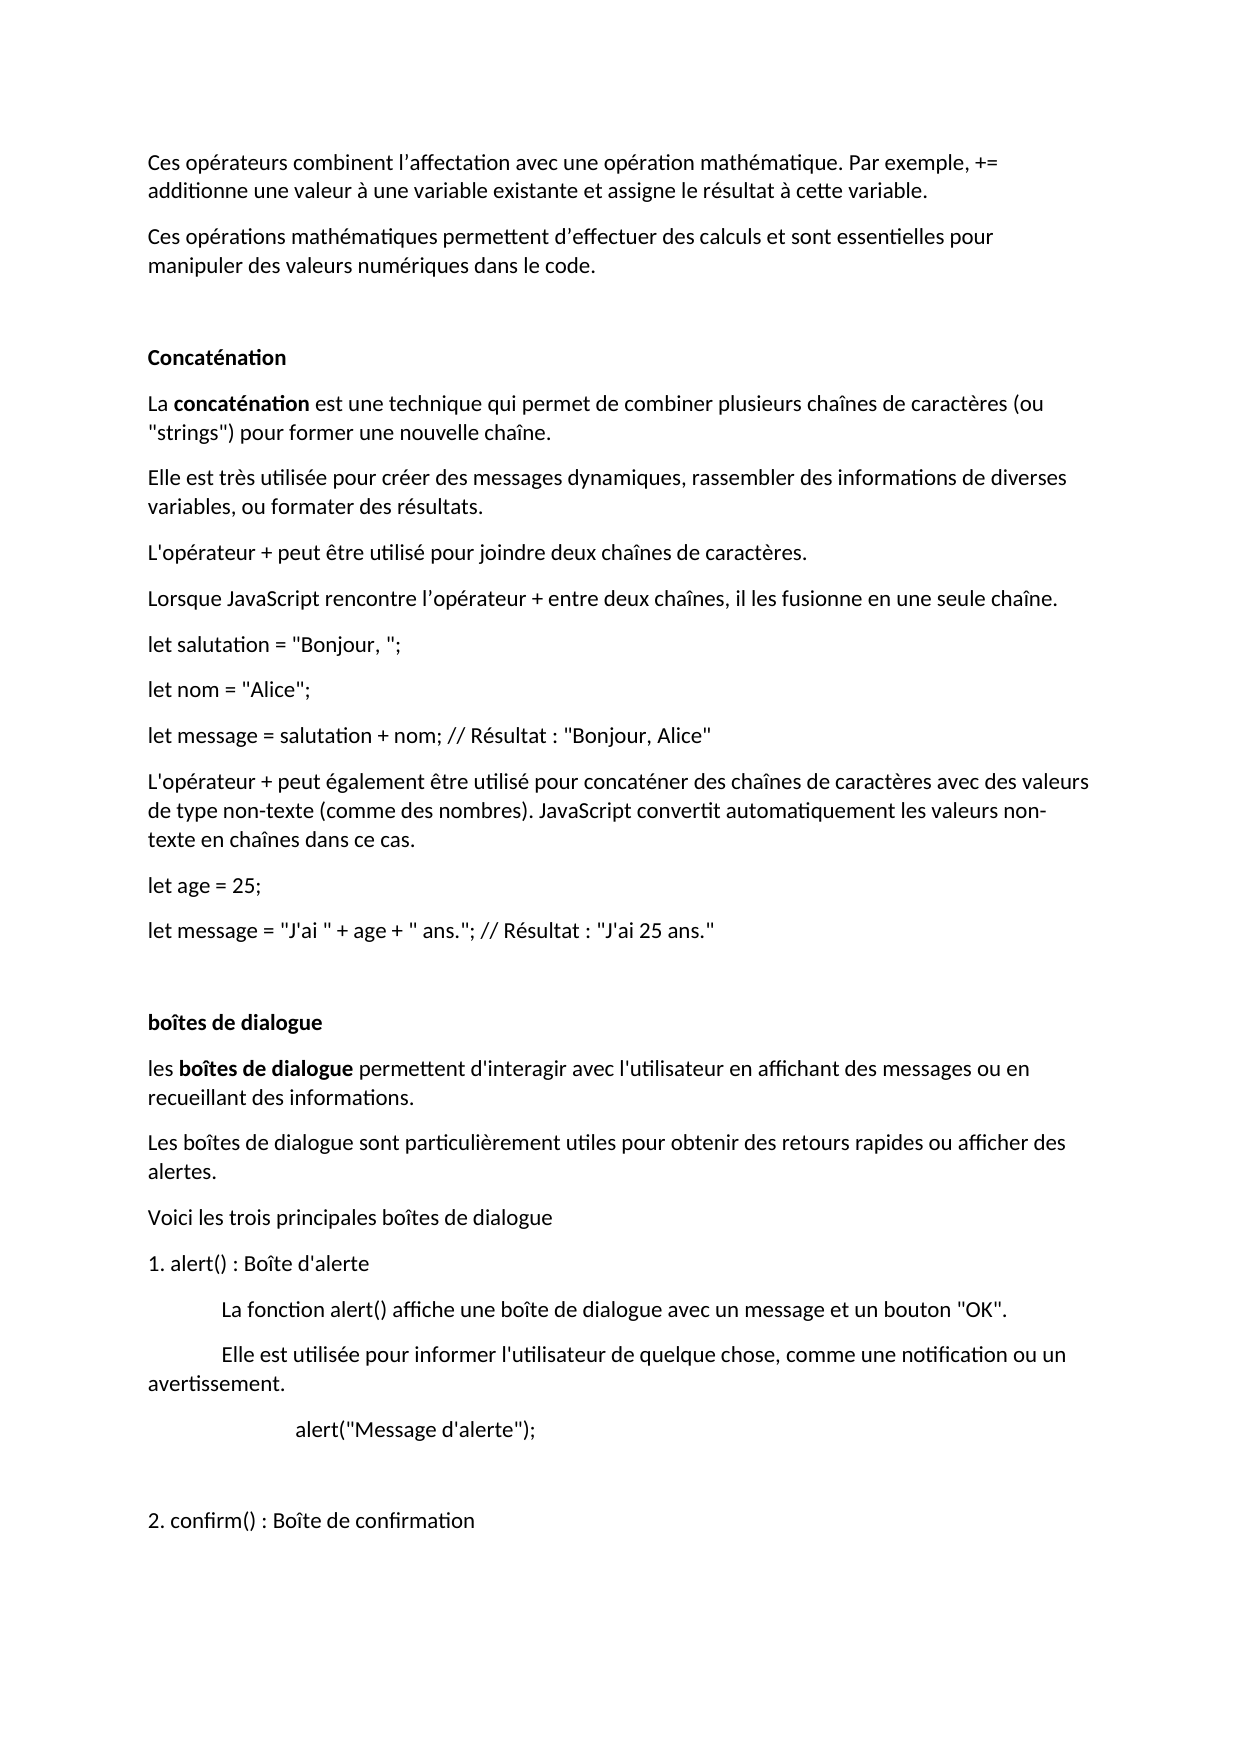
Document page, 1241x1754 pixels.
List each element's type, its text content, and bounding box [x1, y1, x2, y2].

text Concaténation [148, 343, 1093, 371]
text let nom = "Alice"; [148, 675, 1093, 703]
text La fonction alert() affiche une boîte de dialogue avec un message et un bouton "OK". [148, 1295, 1093, 1323]
text L'opérateur + peut également être utilisé pour concaténer des chaînes de caractères avec des valeurs de type non-texte (comme des nombres). JavaScript convertit automatiquement les valeurs non-texte en chaînes dans ce cas. [148, 767, 1093, 853]
text let salutation = "Bonjour, "; [148, 630, 1093, 658]
text Lorsque JavaScript rencontre l’opérateur + entre deux chaînes, il les fusionne en une seule chaîne. [148, 584, 1093, 612]
text La concaténation est une technique qui permet de combiner plusieurs chaînes de caractères (ou "strings") pour former une nouvelle chaîne. [148, 389, 1093, 446]
text boîtes de dialogue [148, 1008, 1093, 1036]
text Ces opérations mathématiques permettent d’effectuer des calculs et sont essentielles pour manipuler des valeurs numériques dans le code. [148, 222, 1093, 279]
text Les boîtes de dialogue sont particulièrement utiles pour obtenir des retours rapides ou afficher des alertes. [148, 1128, 1093, 1186]
text Ces opérateurs combinent l’affectation avec une opération mathématique. Par exemple, += additionne une valeur à une variable existante et assigne le résultat à cette variable. [148, 148, 1093, 205]
text les boîtes de dialogue permettent d'interagir avec l'utilisateur en affichant des messages ou en recueillant des informations. [148, 1054, 1093, 1111]
text Voici les trois principales boîtes de dialogue [148, 1203, 1093, 1231]
text 1. alert() : Boîte d'alerte [148, 1249, 1093, 1277]
text let message = "J'ai " + age + " ans."; // Résultat : "J'ai 25 ans." [148, 916, 1093, 944]
text let message = salutation + nom; // Résultat : "Bonjour, Alice" [148, 721, 1093, 749]
text L'opérateur + peut être utilisé pour joindre deux chaînes de caractères. [148, 538, 1093, 566]
text alert("Message d'alerte"); [221, 1415, 1093, 1443]
text 2. confirm() : Boîte de confirmation [148, 1507, 1093, 1535]
text Elle est très utilisée pour créer des messages dynamiques, rassembler des informations de diverses variables, ou formater des résultats. [148, 463, 1093, 521]
text let age = 25; [148, 871, 1093, 899]
text Elle est utilisée pour informer l'utilisateur de quelque chose, comme une notification ou un avertissement. [148, 1340, 1093, 1397]
